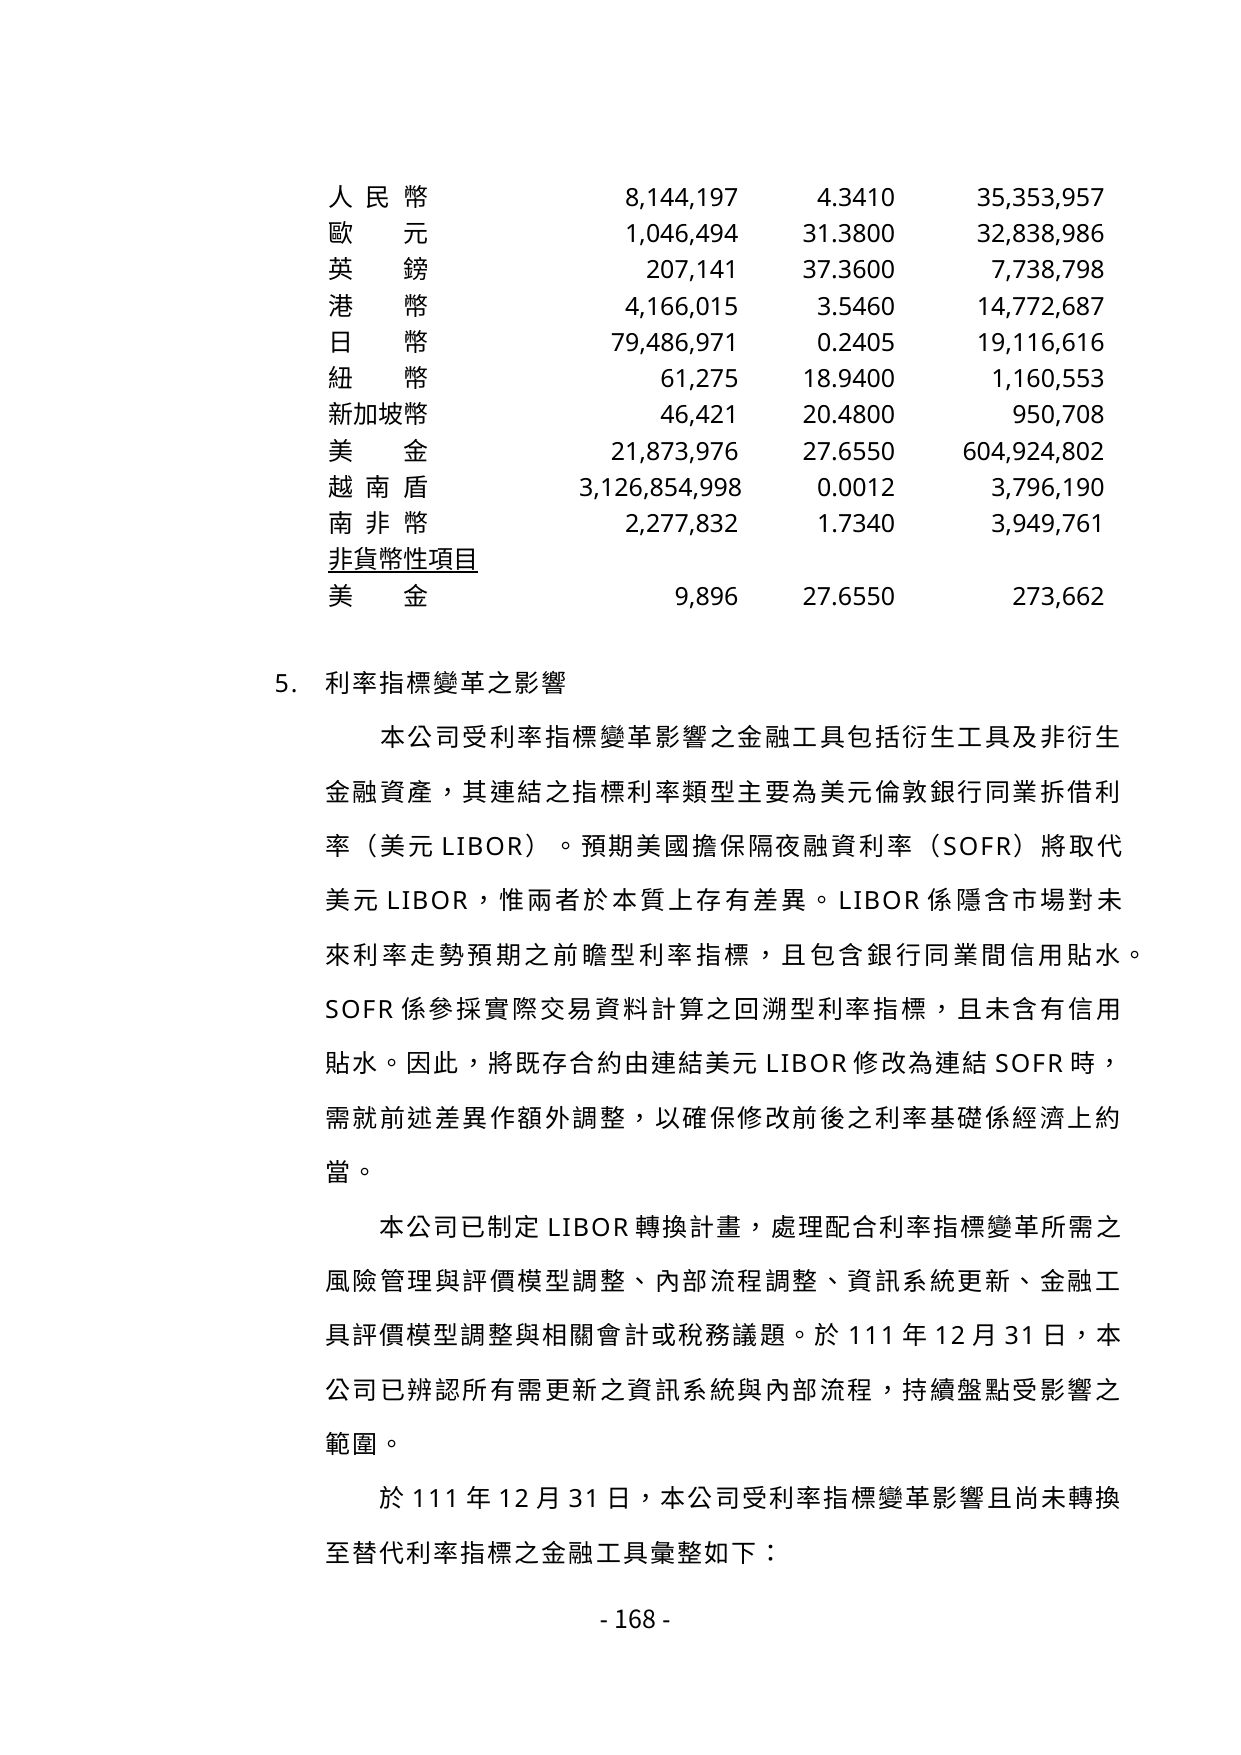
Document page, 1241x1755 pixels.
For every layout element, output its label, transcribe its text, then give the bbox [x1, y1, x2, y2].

table_cell 19,116,616 [927, 322, 1122, 358]
table_cell 79,486,971 [561, 322, 756, 358]
table_cell [774, 540, 909, 576]
table_cell 37.3600 [774, 250, 909, 286]
table_cell [910, 322, 927, 358]
table_cell 207,141 [561, 250, 756, 286]
table_cell 4.3410 [774, 177, 909, 213]
table_cell 南 非 幣 [325, 504, 543, 540]
table_cell 1,046,494 [561, 214, 756, 250]
table_cell [544, 286, 561, 322]
table_cell 35,353,957 [927, 177, 1122, 213]
text 本公司受利率指標變革影響之金融工具包括衍生工具及非衍生金融資產，其連結之指標利率類型主要為美元倫敦銀行同業拆借利率（美元LIBOR）。預期美國擔保隔夜融資利率（SOFR）將取代美元LIBOR，惟兩者於本質上存有差異。LIBOR係隱含市場對未來利率走勢預期之前瞻型利率指標，且包含銀行同業間信用貼水。SOFR係參採實際交易資料計算之回溯型利率指標，且未含有信用貼水。因此，將既存合約由連結美元LIBOR修改為連結SOFR時，需就前述差異作額外調整，以確保修改前後之利率基礎係經濟上約當。 [325, 718, 1122, 1189]
table_cell [544, 395, 561, 431]
table_cell [544, 540, 561, 576]
table_cell [544, 576, 561, 612]
text 本公司已制定LIBOR轉換計畫，處理配合利率指標變革所需之風險管理與評價模型調整、內部流程調整、資訊系統更新、金融工具評價模型調整與相關會計或稅務議題。於111年12月31日，本公司已辨認所有需更新之資訊系統與內部流程，持續盤點受影響之範圍。 [325, 1207, 1122, 1461]
table_cell [910, 467, 927, 503]
table_cell [927, 540, 1122, 576]
table_cell [756, 467, 774, 503]
table_cell [910, 214, 927, 250]
table_cell 非貨幣性項目 [325, 540, 543, 576]
table_cell [910, 576, 927, 612]
table_cell 英 鎊 [325, 250, 543, 286]
table_cell 32,838,986 [927, 214, 1122, 250]
table_cell [910, 431, 927, 467]
table_cell 越 南 盾 [325, 467, 543, 503]
table_cell [756, 250, 774, 286]
table_cell [756, 576, 774, 612]
table_cell 27.6550 [774, 576, 909, 612]
table_cell [544, 250, 561, 286]
table_cell [544, 504, 561, 540]
table_cell [756, 504, 774, 540]
table_cell [756, 214, 774, 250]
table_cell 604,924,802 [927, 431, 1122, 467]
table_cell 美 金 [325, 431, 543, 467]
table_cell 61,275 [561, 359, 756, 395]
table_cell [756, 286, 774, 322]
table_cell [544, 177, 561, 213]
table_cell 3,949,761 [927, 504, 1122, 540]
table_cell 8,144,197 [561, 177, 756, 213]
table_cell 9,896 [561, 576, 756, 612]
table_cell 14,772,687 [927, 286, 1122, 322]
table_cell 7,738,798 [927, 250, 1122, 286]
table_cell [756, 322, 774, 358]
table_cell [910, 286, 927, 322]
table_cell 1,160,553 [927, 359, 1122, 395]
table_cell 3.5460 [774, 286, 909, 322]
table_cell [910, 177, 927, 213]
table_cell 46,421 [561, 395, 756, 431]
table_cell 0.2405 [774, 322, 909, 358]
table_cell 0.0012 [774, 467, 909, 503]
table_cell [756, 359, 774, 395]
table_cell 3,126,854,998 [561, 467, 756, 503]
table_cell [756, 431, 774, 467]
text 5. 利率指標變革之影響 [266, 663, 1122, 699]
table_cell 4,166,015 [561, 286, 756, 322]
table_cell 21,873,976 [561, 431, 756, 467]
table_cell [910, 250, 927, 286]
table_cell [544, 322, 561, 358]
table_cell [756, 540, 774, 576]
table_cell 27.6550 [774, 431, 909, 467]
table_cell 1.7340 [774, 504, 909, 540]
table_cell 日 幣 [325, 322, 543, 358]
table_cell 新加坡幣 [325, 395, 543, 431]
table_cell [544, 359, 561, 395]
table_cell 950,708 [927, 395, 1122, 431]
table_cell 歐 元 [325, 214, 543, 250]
table_cell [756, 177, 774, 213]
table_cell 31.3800 [774, 214, 909, 250]
table_cell 3,796,190 [927, 467, 1122, 503]
table_cell 18.9400 [774, 359, 909, 395]
table_cell [910, 395, 927, 431]
table_cell [544, 467, 561, 503]
table_cell [910, 540, 927, 576]
table_cell 港 幣 [325, 286, 543, 322]
table_cell [910, 504, 927, 540]
table_cell [910, 359, 927, 395]
table_cell [756, 395, 774, 431]
table_cell 20.4800 [774, 395, 909, 431]
table_cell [544, 214, 561, 250]
table_cell 美 金 [325, 576, 543, 612]
table_cell [544, 431, 561, 467]
table_cell 273,662 [927, 576, 1122, 612]
table_cell 紐 幣 [325, 359, 543, 395]
table_cell 2,277,832 [561, 504, 756, 540]
text 於111年12月31日，本公司受利率指標變革影響且尚未轉換至替代利率指標之金融工具彙整如下： [325, 1479, 1122, 1569]
table_cell 人 民 幣 [325, 177, 543, 213]
table_cell [561, 540, 756, 576]
